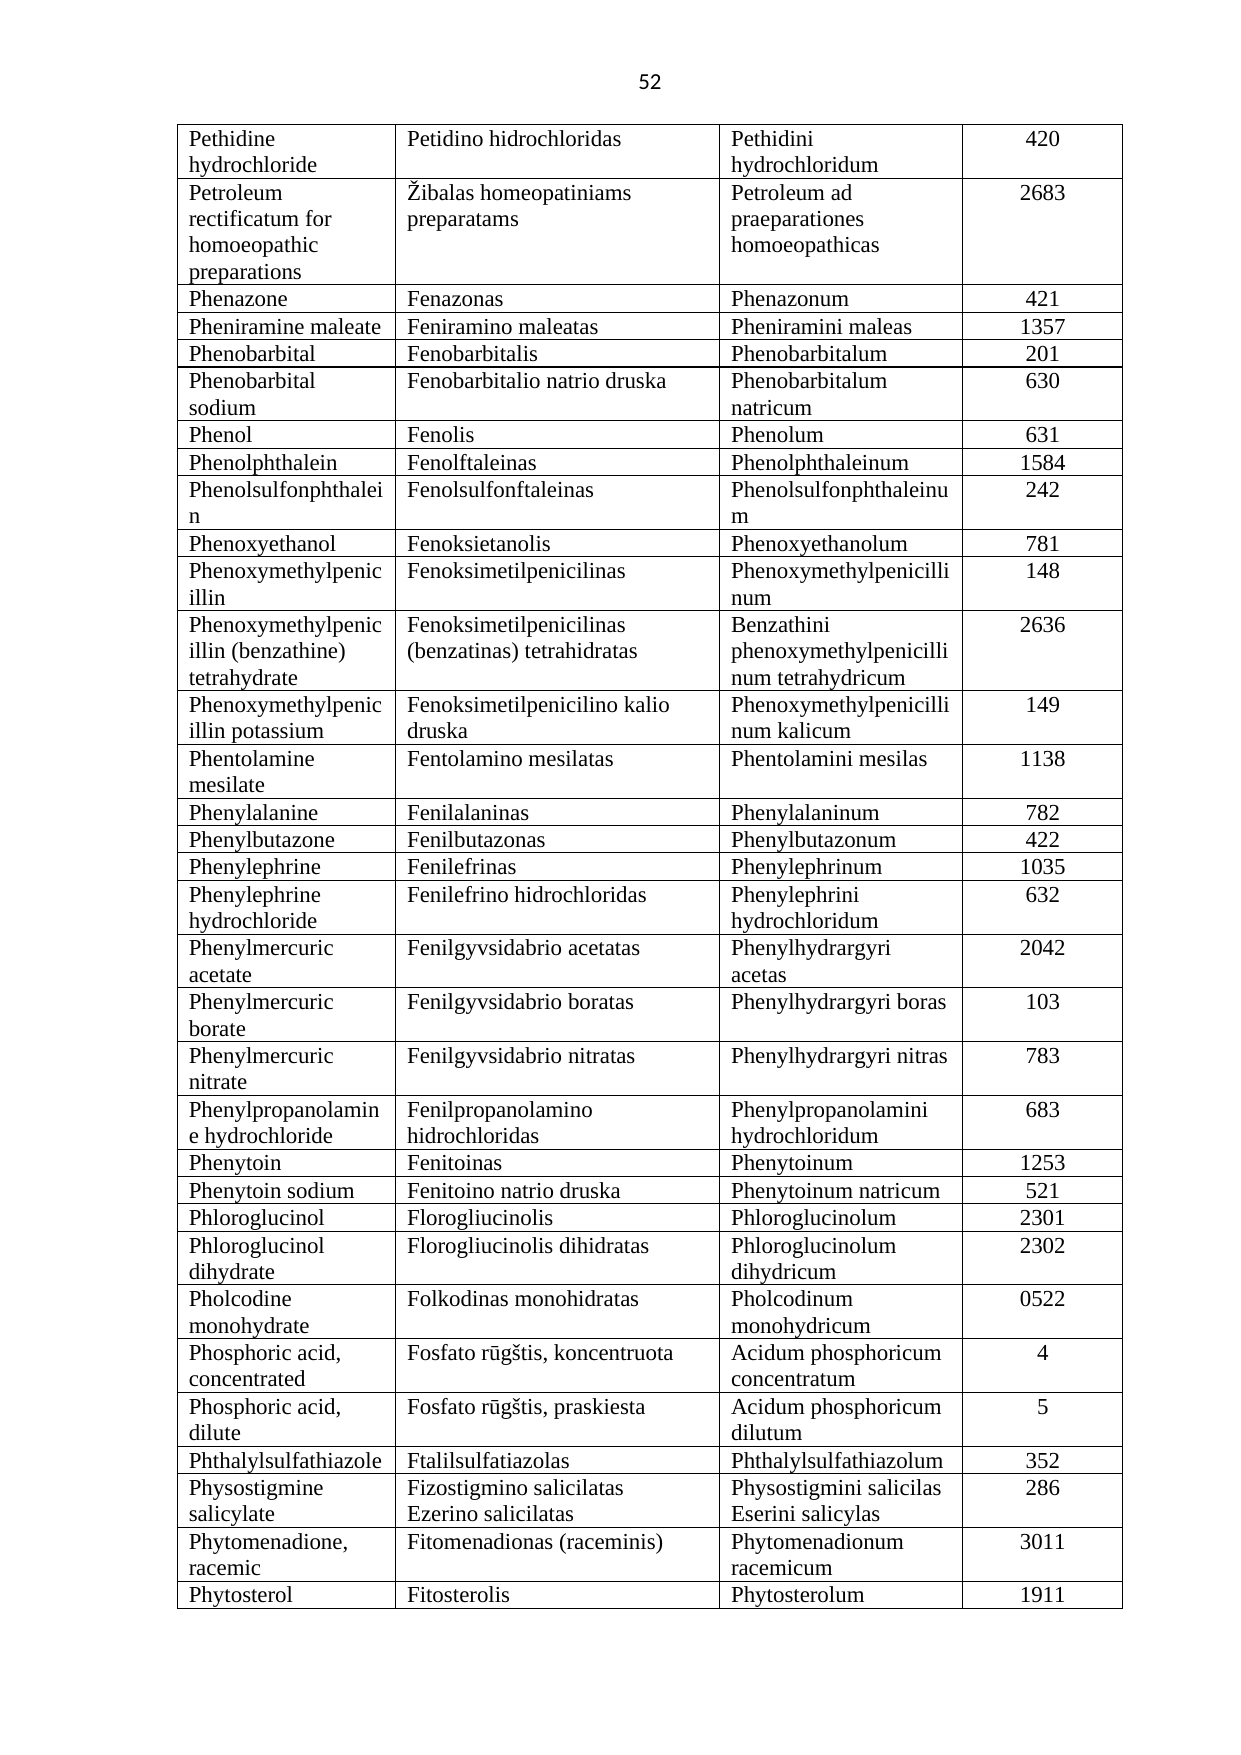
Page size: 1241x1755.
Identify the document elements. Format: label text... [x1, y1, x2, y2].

table_cell Phenoxyethanol [178, 530, 395, 556]
table_cell Fenilefrinas [396, 853, 719, 880]
table_cell 286 [963, 1474, 1122, 1527]
table_cell 683 [963, 1096, 1122, 1148]
table_cell Phytosterol [178, 1582, 395, 1608]
table_cell Fitomenadionas (raceminis) [396, 1528, 719, 1581]
table_cell Phenylephrinum [720, 853, 962, 880]
table_cell Fenilgyvsidabrio acetatas [396, 935, 719, 987]
table_cell 5 [963, 1393, 1122, 1446]
table_cell 420 [963, 125, 1122, 178]
table_cell Pheniramini maleas [720, 313, 962, 339]
table_cell Fenilalaninas [396, 799, 719, 825]
table_cell Acidum phosphoricum dilutum [720, 1393, 962, 1446]
table_cell 521 [963, 1177, 1122, 1203]
table_cell Phthalylsulfathiazole [178, 1447, 395, 1473]
table_cell Physostigmini salicilas Eserini salicylas [720, 1474, 962, 1527]
table_cell Phenoxymethylpenicillin potassium [178, 691, 395, 744]
table_cell Phenol [178, 421, 395, 448]
table_cell Phenolum [720, 421, 962, 448]
table_cell Fenitoino natrio druska [396, 1177, 719, 1203]
table_cell Phenobarbitalum natricum [720, 368, 962, 420]
table_cell Pethidini hydrochloridum [720, 125, 962, 178]
table_cell Fenobarbitalio natrio druska [396, 368, 719, 420]
table_cell 242 [963, 476, 1122, 529]
table_cell 2301 [963, 1204, 1122, 1231]
table_cell Phenylbutazonum [720, 826, 962, 852]
table_cell Fenilefrino hidrochloridas [396, 881, 719, 933]
table_cell Fenolftaleinas [396, 449, 719, 475]
table_cell Florogliucinolis [396, 1204, 719, 1231]
table_cell Fenobarbitalis [396, 340, 719, 366]
table_cell Phenytoinum natricum [720, 1177, 962, 1203]
table_cell Petroleum rectificatum for homoeopathic preparations [178, 179, 395, 284]
table_cell Phytomenadione, racemic [178, 1528, 395, 1581]
table_cell Physostigmine salicylate [178, 1474, 395, 1527]
table_cell 1035 [963, 853, 1122, 880]
table_cell Phenobarbital [178, 340, 395, 366]
table_cell 2302 [963, 1232, 1122, 1284]
table_cell Phenylephrini hydrochloridum [720, 881, 962, 933]
table_cell Phosphoric acid, concentrated [178, 1339, 395, 1392]
table_cell Pholcodinum monohydricum [720, 1285, 962, 1338]
table_cell Pethidine hydrochloride [178, 125, 395, 178]
table_cell Phentolamine mesilate [178, 745, 395, 797]
table_cell Phosphoric acid, dilute [178, 1393, 395, 1446]
table_cell Acidum phosphoricum concentratum [720, 1339, 962, 1392]
table_cell Phenazonum [720, 285, 962, 312]
table_cell Fenilbutazonas [396, 826, 719, 852]
table_cell Pholcodine monohydrate [178, 1285, 395, 1338]
table_cell Ftalilsulfatiazolas [396, 1447, 719, 1473]
table_cell Fizostigmino salicilatas Ezerino salicilatas [396, 1474, 719, 1527]
table_cell Phenobarbital sodium [178, 368, 395, 420]
table_cell 3011 [963, 1528, 1122, 1581]
table_cell Fenitoinas [396, 1150, 719, 1176]
table_cell Phenazone [178, 285, 395, 312]
table_cell 0522 [963, 1285, 1122, 1338]
table_cell Phenoxymethylpenicillin (benzathine) tetrahydrate [178, 611, 395, 690]
table_cell 781 [963, 530, 1122, 556]
table_cell Phenylephrine hydrochloride [178, 881, 395, 933]
table_cell Phenylhydrargyri nitras [720, 1042, 962, 1095]
table_cell Phloroglucinol [178, 1204, 395, 1231]
table_cell Fenilpropanolamino hidrochloridas [396, 1096, 719, 1148]
table_cell Phenylmercuric acetate [178, 935, 395, 987]
table_cell 1138 [963, 745, 1122, 797]
table_cell Phloroglucinol dihydrate [178, 1232, 395, 1284]
table_cell Phenoxymethylpenicillinum [720, 557, 962, 610]
table_cell Fenolis [396, 421, 719, 448]
table_cell Phenytoinum [720, 1150, 962, 1176]
table_cell 1253 [963, 1150, 1122, 1176]
table_cell Petidino hidrochloridas [396, 125, 719, 178]
table_cell 2683 [963, 179, 1122, 284]
table_cell Fentolamino mesilatas [396, 745, 719, 797]
table_cell Phenoxyethanolum [720, 530, 962, 556]
table_cell 630 [963, 368, 1122, 420]
table_cell 422 [963, 826, 1122, 852]
table_cell Žibalas homeopatiniams preparatams [396, 179, 719, 284]
table_cell Phenylalanine [178, 799, 395, 825]
table_cell Phenylpropanolamine hydrochloride [178, 1096, 395, 1148]
table_cell 2636 [963, 611, 1122, 690]
table_cell Fenoksimetilpenicilino kalio druska [396, 691, 719, 744]
table_cell Phenylalaninum [720, 799, 962, 825]
table_cell 631 [963, 421, 1122, 448]
table_cell 421 [963, 285, 1122, 312]
table_cell 103 [963, 988, 1122, 1041]
table_cell 2042 [963, 935, 1122, 987]
table_cell Phenylpropanolamini hydrochloridum [720, 1096, 962, 1148]
table_cell Phenobarbitalum [720, 340, 962, 366]
table_cell 1911 [963, 1582, 1122, 1608]
table_cell Phenoxymethylpenicillin [178, 557, 395, 610]
table_cell Feniramino maleatas [396, 313, 719, 339]
table_cell Fenolsulfonftaleinas [396, 476, 719, 529]
table_cell 632 [963, 881, 1122, 933]
table_cell Fenilgyvsidabrio nitratas [396, 1042, 719, 1095]
table_cell Phenytoin [178, 1150, 395, 1176]
table_cell Pheniramine maleate [178, 313, 395, 339]
table_cell Phthalylsulfathiazolum [720, 1447, 962, 1473]
table_cell Phenylbutazone [178, 826, 395, 852]
table_cell 201 [963, 340, 1122, 366]
table_cell 782 [963, 799, 1122, 825]
table_cell Phenytoin sodium [178, 1177, 395, 1203]
table_cell Phenylephrine [178, 853, 395, 880]
table_cell Phenylhydrargyri boras [720, 988, 962, 1041]
table_cell 783 [963, 1042, 1122, 1095]
table_cell Phytomenadionum racemicum [720, 1528, 962, 1581]
table_cell Phenolsulfonphthaleinum [720, 476, 962, 529]
table_cell 1357 [963, 313, 1122, 339]
table_cell Fenoksimetilpenicilinas [396, 557, 719, 610]
table_cell Fenazonas [396, 285, 719, 312]
table_cell Fosfato rūgštis, praskiesta [396, 1393, 719, 1446]
table_cell Phenylmercuric borate [178, 988, 395, 1041]
table_cell Fenoksietanolis [396, 530, 719, 556]
table_cell Benzathini phenoxymethylpenicillinum tetrahydricum [720, 611, 962, 690]
table_cell Phenolphthalein [178, 449, 395, 475]
table_cell Folkodinas monohidratas [396, 1285, 719, 1338]
table_cell Petroleum ad praeparationes homoeopathicas [720, 179, 962, 284]
table_cell Phentolamini mesilas [720, 745, 962, 797]
table_cell Phenolsulfonphthalein [178, 476, 395, 529]
table_cell Phenylhydrargyri acetas [720, 935, 962, 987]
table_cell Phytosterolum [720, 1582, 962, 1608]
table_cell Fenilgyvsidabrio boratas [396, 988, 719, 1041]
table_cell Fosfato rūgštis, koncentruota [396, 1339, 719, 1392]
table_cell 352 [963, 1447, 1122, 1473]
table_cell 1584 [963, 449, 1122, 475]
table_cell 148 [963, 557, 1122, 610]
table_cell Phenolphthaleinum [720, 449, 962, 475]
table_cell Fenoksimetilpenicilinas (benzatinas) tetrahidratas [396, 611, 719, 690]
table_cell 4 [963, 1339, 1122, 1392]
table_cell Phenylmercuric nitrate [178, 1042, 395, 1095]
table_cell Florogliucinolis dihidratas [396, 1232, 719, 1284]
table_cell Phloroglucinolum dihydricum [720, 1232, 962, 1284]
table_cell 149 [963, 691, 1122, 744]
table_cell Phloroglucinolum [720, 1204, 962, 1231]
table_cell Fitosterolis [396, 1582, 719, 1608]
table_cell Phenoxymethylpenicillinum kalicum [720, 691, 962, 744]
